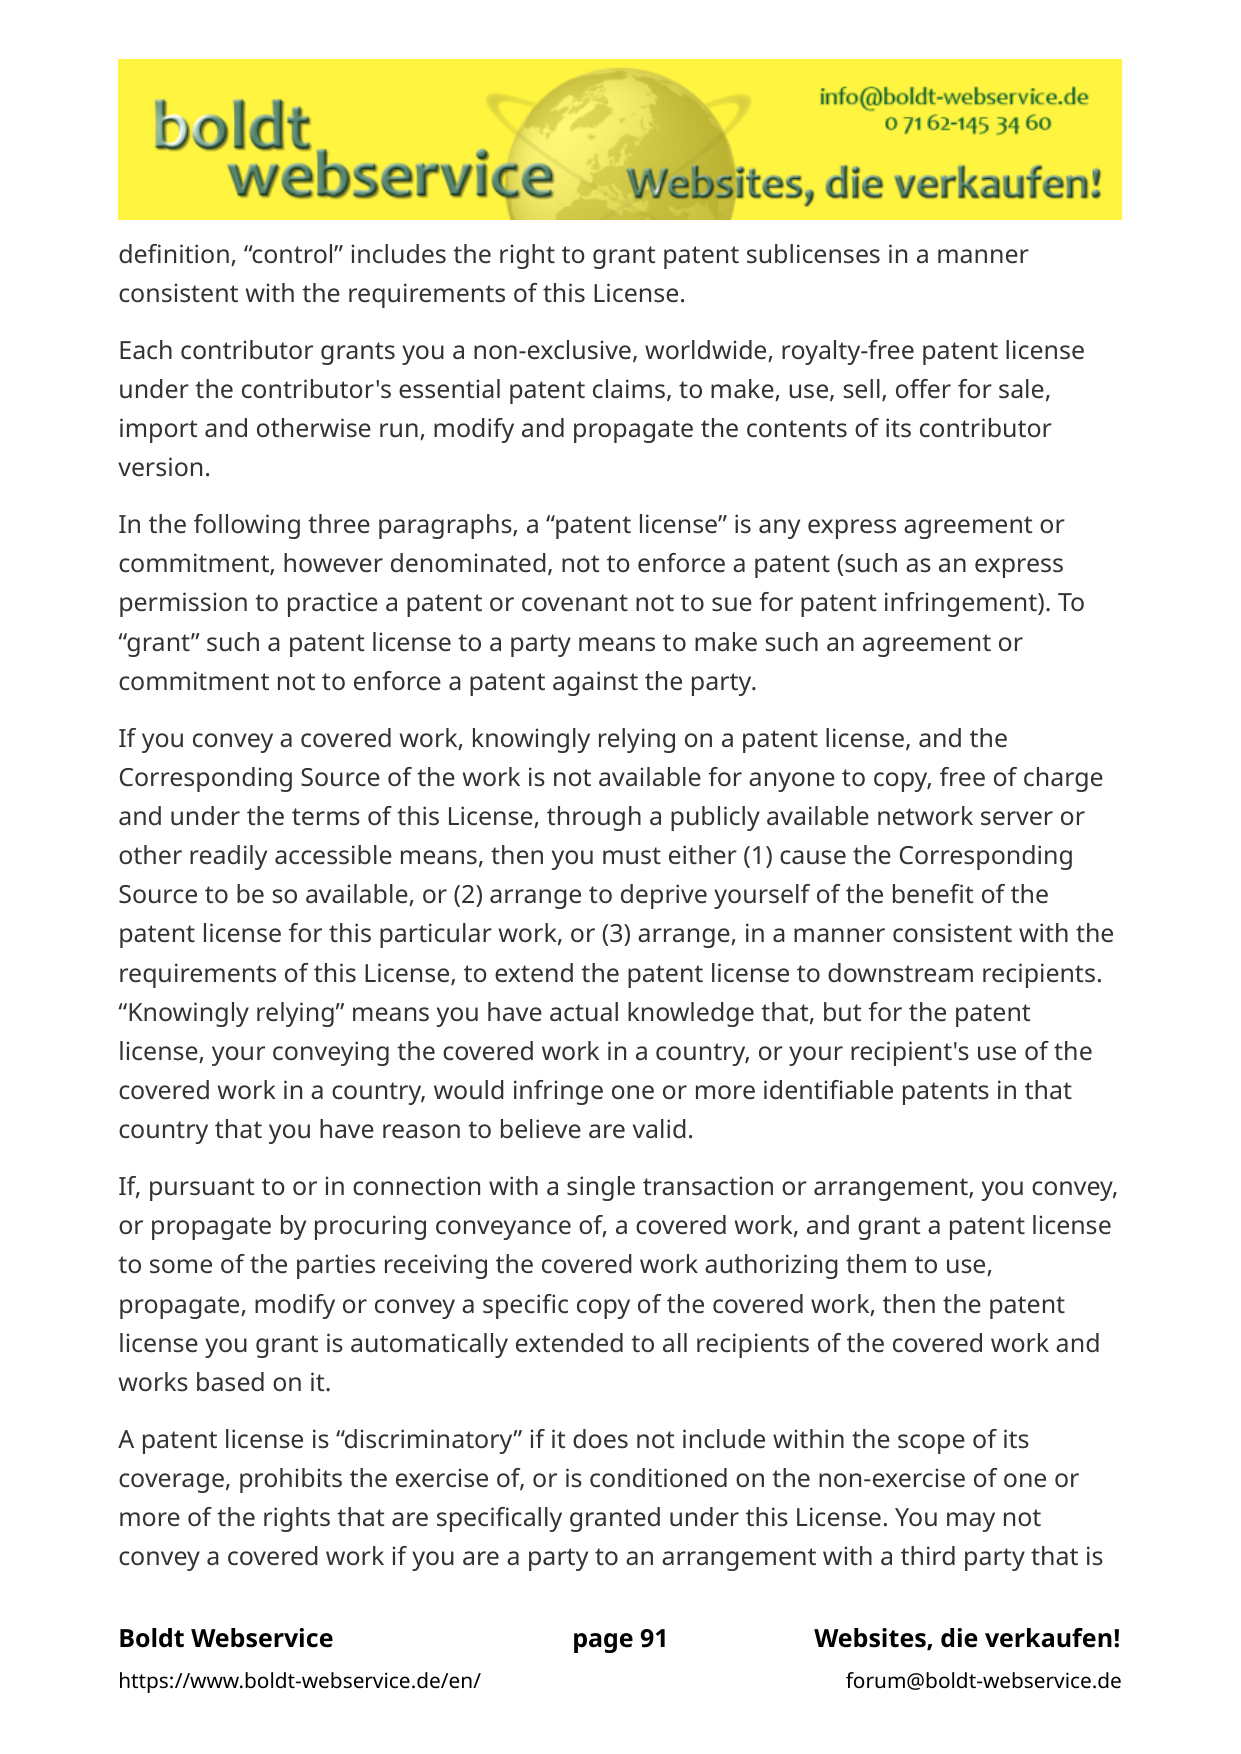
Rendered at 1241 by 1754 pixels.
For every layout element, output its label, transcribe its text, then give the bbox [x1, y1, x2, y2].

text If you convey a covered work, knowingly relying on a patent license, and the Corresponding Source of the work is not available for anyone to copy, free of charge and under the terms of this License, through a publicly available network server or other readily accessible means, then you must either (1) cause the Corresponding Source to be so available, or (2) arrange to deprive yourself of the benefit of the patent license for this particular work, or (3) arrange, in a manner consistent with the requirements of this License, to extend the patent license to downstream recipients. “Knowingly relying” means you have actual knowledge that, but for the patent license, your conveying the covered work in a country, or your recipient's use of the covered work in a country, would infringe one or more identifiable patents in that country that you have reason to believe are valid. [118, 720, 1122, 1146]
picture [118, 59, 1123, 220]
text In the following three paragraphs, a “patent license” is any express agreement or commitment, however denominated, not to enforce a patent (such as an express permission to practice a patent or covenant not to sue for patent infringement). To “grant” such a patent license to a party means to make such an agreement or commitment not to enforce a patent against the party. [118, 507, 1122, 697]
text definition, “control” includes the right to grant patent sublicenses in a manner consistent with the requirements of this License. [118, 236, 1122, 309]
text If, pursuant to or in connection with a single transaction or arrangement, you convey, or propagate by procuring conveyance of, a covered work, and grant a patent license to some of the parties receiving the covered work authorizing them to use, propagate, modify or convey a specific copy of the covered work, then the patent license you grant is automatically extended to all recipients of the covered work and works based on it. [118, 1169, 1122, 1399]
text A patent license is “discriminatory” if it does not include within the scope of its coverage, prohibits the exercise of, or is conditioned on the non-exercise of one or more of the rights that are specifically granted under this License. You may not convey a covered work if you are a party to an arrangement with a third party that is [118, 1421, 1122, 1573]
text Each contributor grants you a non-exclusive, worldwide, royalty-free patent license under the contributor's essential patent claims, to make, use, sell, offer for sale, import and otherwise run, modify and propagate the contents of its contributor version. [118, 332, 1122, 484]
